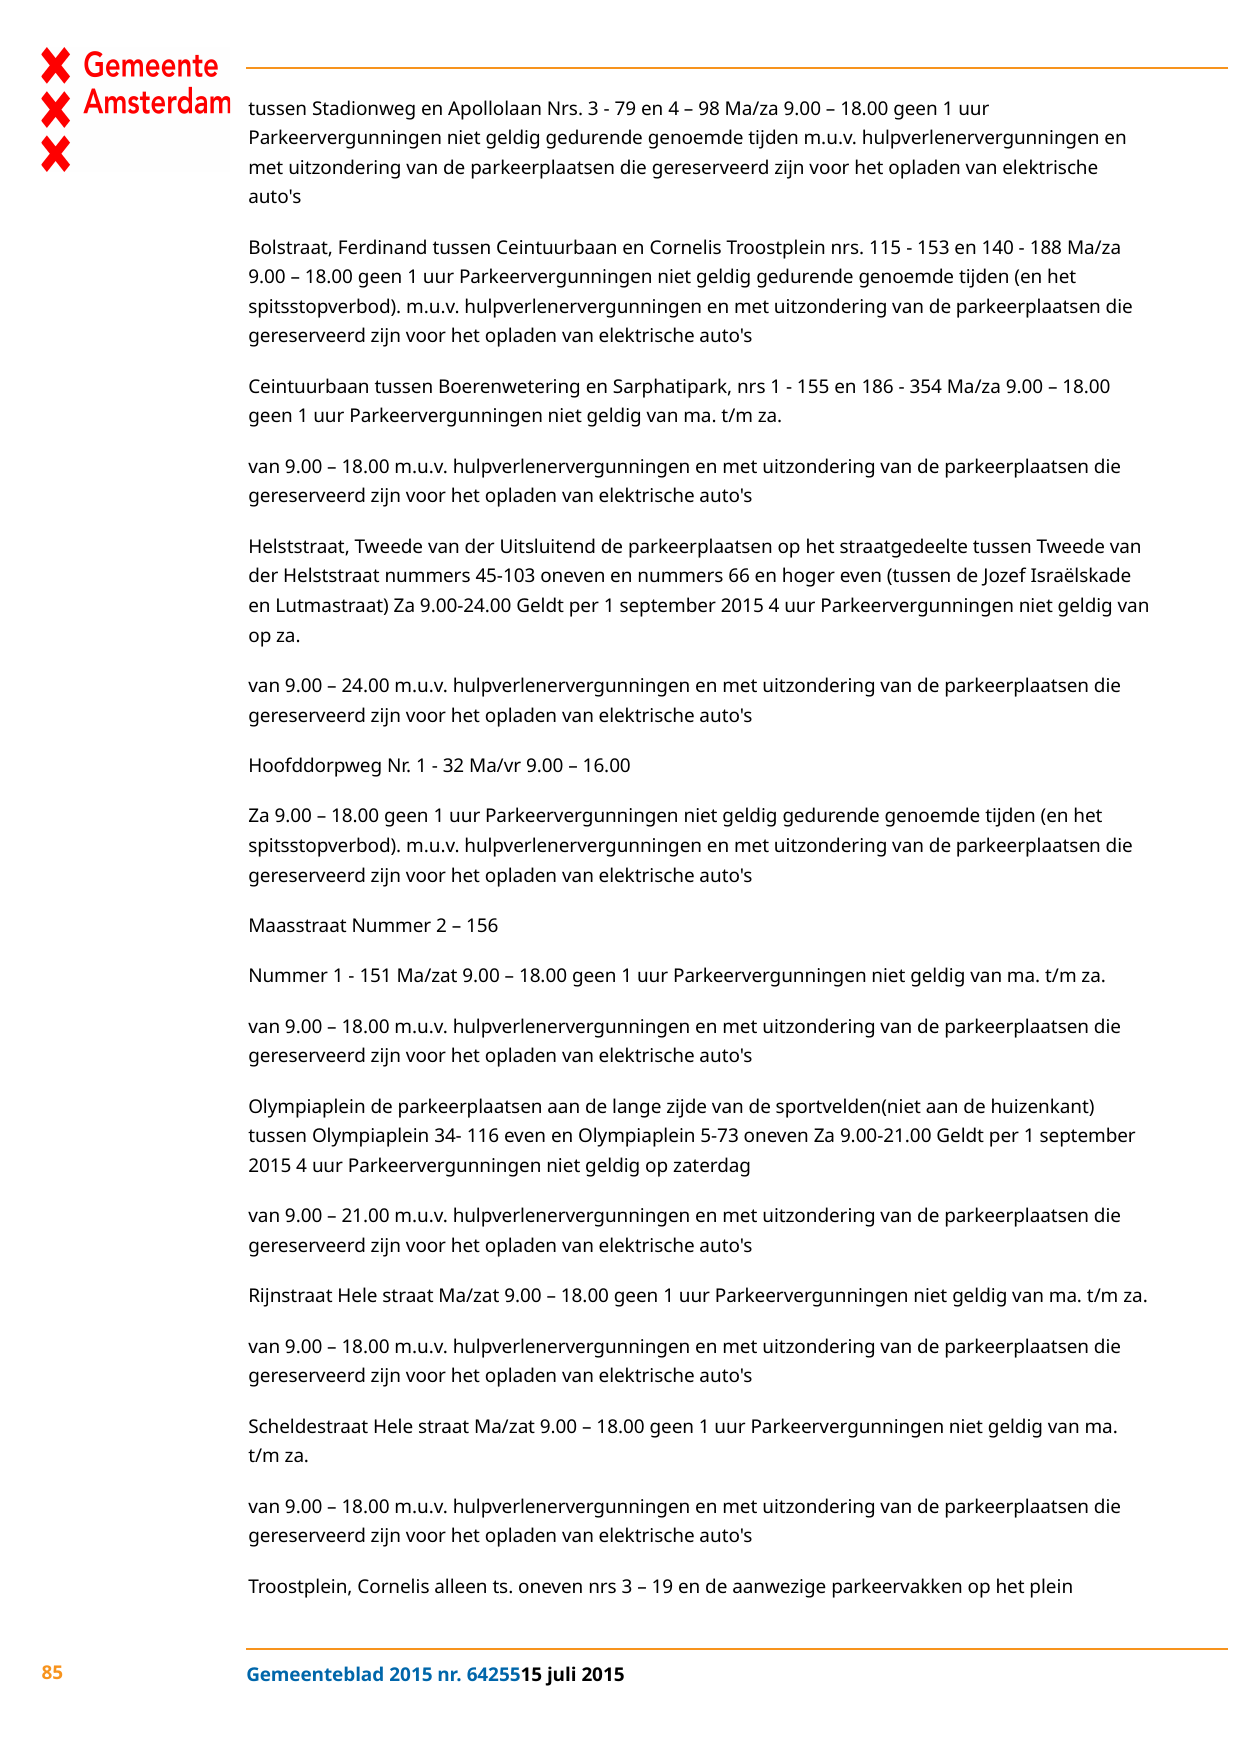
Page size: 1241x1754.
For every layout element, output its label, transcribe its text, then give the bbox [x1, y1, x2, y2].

text van 9.00 – 18.00 m.u.v. hulpverlenervergunningen en met uitzondering van de parkeerplaatsen die gereserveerd zijn voor het opladen van elektrische auto's [248, 1333, 1152, 1388]
text Rijnstraat Hele straat Ma/zat 9.00 – 18.00 geen 1 uur Parkeervergunningen niet geldig van ma. t/m za. [248, 1283, 1152, 1308]
text Helststraat, Tweede van der Uitsluitend de parkeerplaatsen op het straatgedeelte tussen Tweede van der Helststraat nummers 45-103 oneven en nummers 66 en hoger even (tussen de Jozef Israëlskade en Lutmastraat) Za 9.00-24.00 Geldt per 1 september 2015 4 uur Parkeervergunningen niet geldig van op za. [248, 533, 1152, 648]
text Za 9.00 – 18.00 geen 1 uur Parkeervergunningen niet geldig gedurende genoemde tijden (en het spitsstopverbod). m.u.v. hulpverlenervergunningen en met uitzondering van de parkeerplaatsen die gereserveerd zijn voor het opladen van elektrische auto's [248, 803, 1152, 888]
text tussen Stadionweg en Apollolaan Nrs. 3 - 79 en 4 – 98 Ma/za 9.00 – 18.00 geen 1 uur Parkeervergunningen niet geldig gedurende genoemde tijden m.u.v. hulpverlenervergunningen en met uitzondering van de parkeerplaatsen die gereserveerd zijn voor het opladen van elektrische auto's [248, 95, 1152, 209]
text van 9.00 – 18.00 m.u.v. hulpverlenervergunningen en met uitzondering van de parkeerplaatsen die gereserveerd zijn voor het opladen van elektrische auto's [248, 453, 1152, 508]
text Ceintuurbaan tussen Boerenwetering en Sarphatipark, nrs 1 - 155 en 186 - 354 Ma/za 9.00 – 18.00 geen 1 uur Parkeervergunningen niet geldig van ma. t/m za. [248, 373, 1152, 428]
text Nummer 1 - 151 Ma/zat 9.00 – 18.00 geen 1 uur Parkeervergunningen niet geldig van ma. t/m za. [248, 963, 1152, 988]
text van 9.00 – 18.00 m.u.v. hulpverlenervergunningen en met uitzondering van de parkeerplaatsen die gereserveerd zijn voor het opladen van elektrische auto's [248, 1013, 1152, 1068]
text Scheldestraat Hele straat Ma/zat 9.00 – 18.00 geen 1 uur Parkeervergunningen niet geldig van ma. t/m za. [248, 1413, 1152, 1468]
text van 9.00 – 18.00 m.u.v. hulpverlenervergunningen en met uitzondering van de parkeerplaatsen die gereserveerd zijn voor het opladen van elektrische auto's [248, 1493, 1152, 1548]
text Troostplein, Cornelis alleen ts. oneven nrs 3 – 19 en de aanwezige parkeervakken op het plein [248, 1573, 1152, 1599]
text Olympiaplein de parkeerplaatsen aan de lange zijde van de sportvelden(niet aan de huizenkant) tussen Olympiaplein 34- 116 even en Olympiaplein 5-73 oneven Za 9.00-21.00 Geldt per 1 september 2015 4 uur Parkeervergunningen niet geldig op zaterdag [248, 1093, 1152, 1178]
text van 9.00 – 24.00 m.u.v. hulpverlenervergunningen en met uitzondering van de parkeerplaatsen die gereserveerd zijn voor het opladen van elektrische auto's [248, 672, 1152, 728]
text van 9.00 – 21.00 m.u.v. hulpverlenervergunningen en met uitzondering van de parkeerplaatsen die gereserveerd zijn voor het opladen van elektrische auto's [248, 1203, 1152, 1258]
text Bolstraat, Ferdinand tussen Ceintuurbaan en Cornelis Troostplein nrs. 115 - 153 en 140 - 188 Ma/za 9.00 – 18.00 geen 1 uur Parkeervergunningen niet geldig gedurende genoemde tijden (en het spitsstopverbod). m.u.v. hulpverlenervergunningen en met uitzondering van de parkeerplaatsen die gereserveerd zijn voor het opladen van elektrische auto's [248, 234, 1152, 348]
text Hoofddorpweg Nr. 1 - 32 Ma/vr 9.00 – 16.00 [248, 752, 1152, 778]
text Maasstraat Nummer 2 – 156 [248, 912, 1152, 938]
picture [41, 47, 231, 172]
